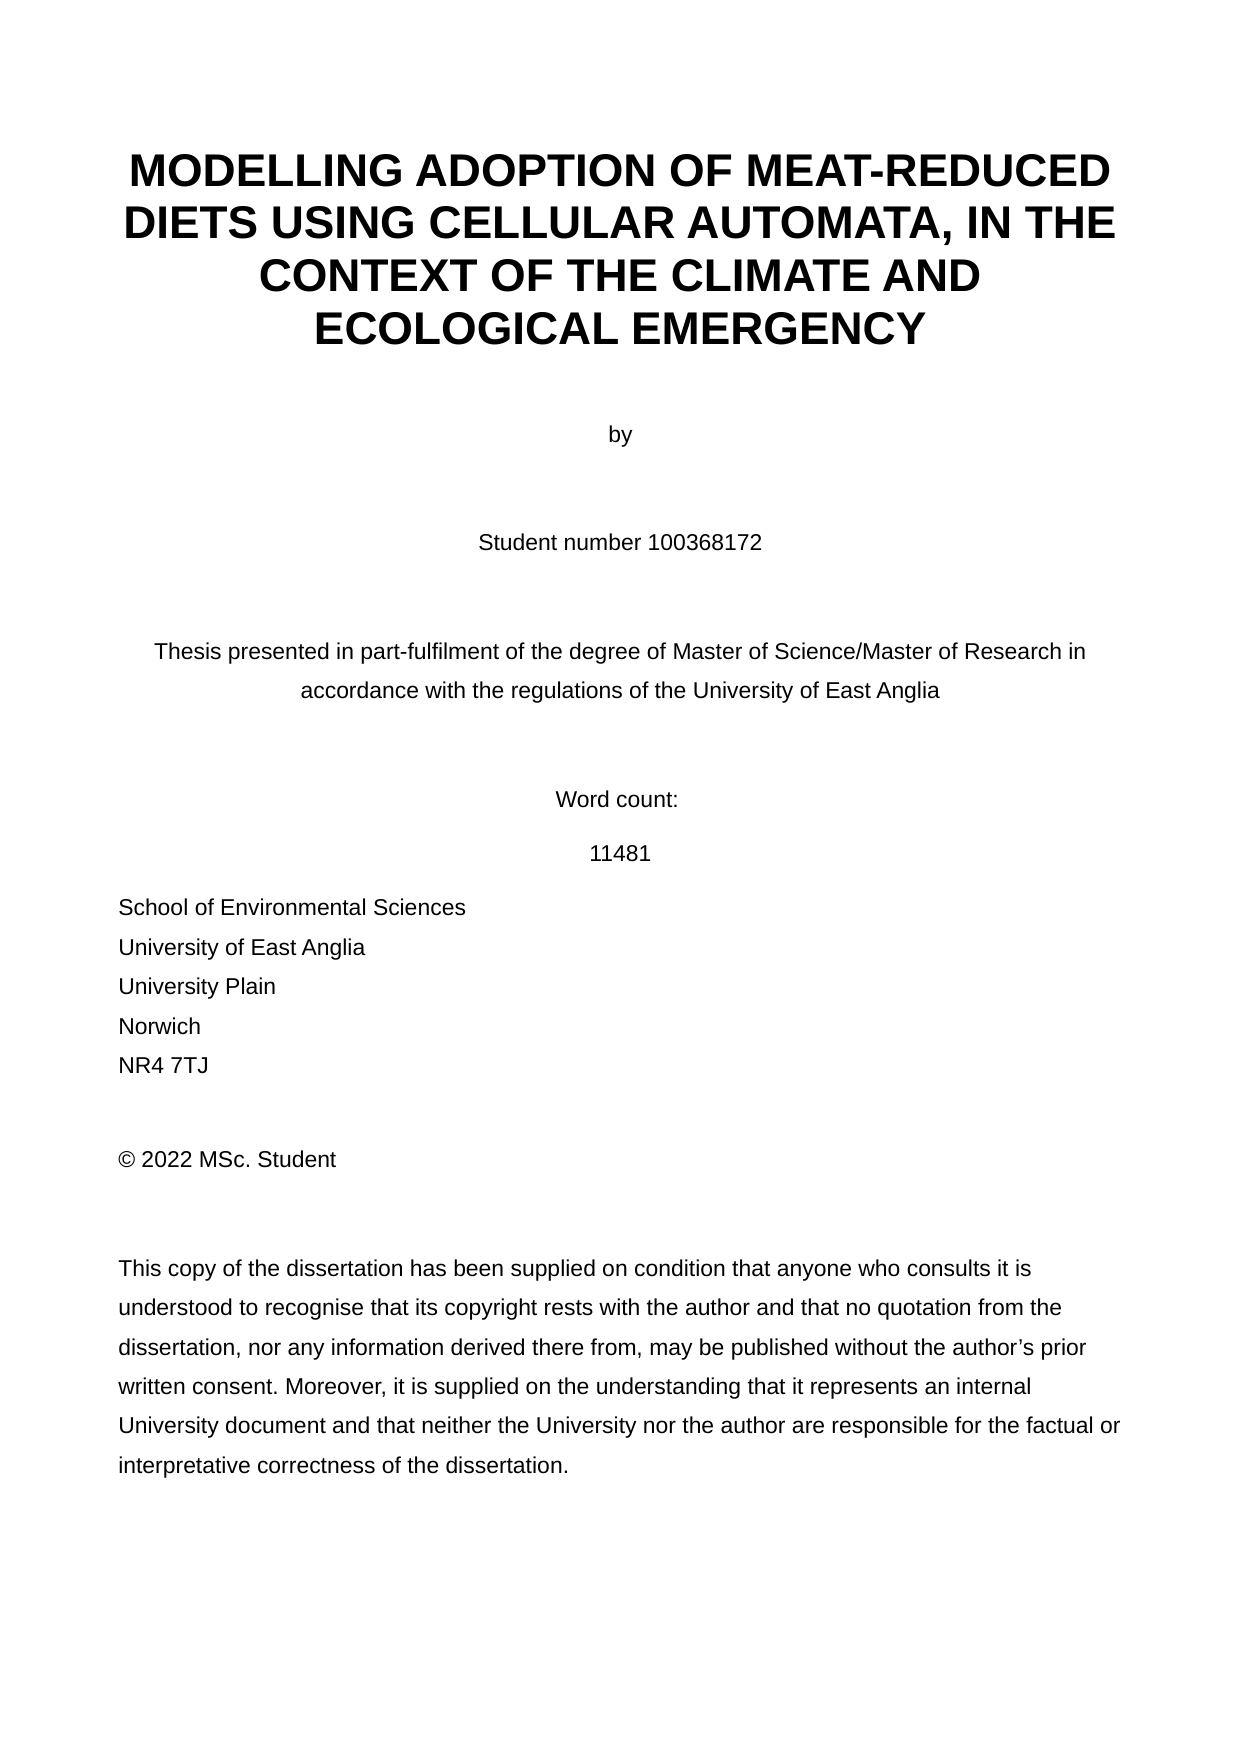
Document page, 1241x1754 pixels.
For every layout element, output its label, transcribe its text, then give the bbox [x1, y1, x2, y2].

text Thesis presented in part-fulfilment of the degree of Master of Science/Master of Research in accordance with the regulations of the University of East Anglia [118, 638, 1122, 704]
text University of East Anglia [118, 934, 1122, 960]
text Student number 100368172 [118, 529, 1122, 556]
text Norwich [118, 1013, 1122, 1039]
text This copy of the dissertation has been supplied on condition that anyone who consults it is understood to recognise that its copyright rests with the author and that no quotation from the dissertation, nor any information derived there from, may be published without the author’s prior written consent. Moreover, it is supplied on the understanding that it represents an internal University document and that neither the University nor the author are responsible for the factual or interpretative correctness of the dissertation. [118, 1254, 1122, 1478]
text NR4 7TJ [118, 1052, 1122, 1079]
text 11481 [118, 840, 1122, 866]
text by [118, 421, 1122, 447]
text University Plain [118, 973, 1122, 1000]
text Word count: [118, 786, 1122, 812]
title MODELLING ADOPTION OF MEAT-REDUCED DIETS USING CELLULAR AUTOMATA, IN THE CONTEXT OF THE CLIMATE AND ECOLOGICAL EMERGENCY [118, 143, 1122, 354]
text © 2022 MSc. Student [118, 1146, 1122, 1172]
text School of Environmental Sciences [118, 894, 1122, 921]
